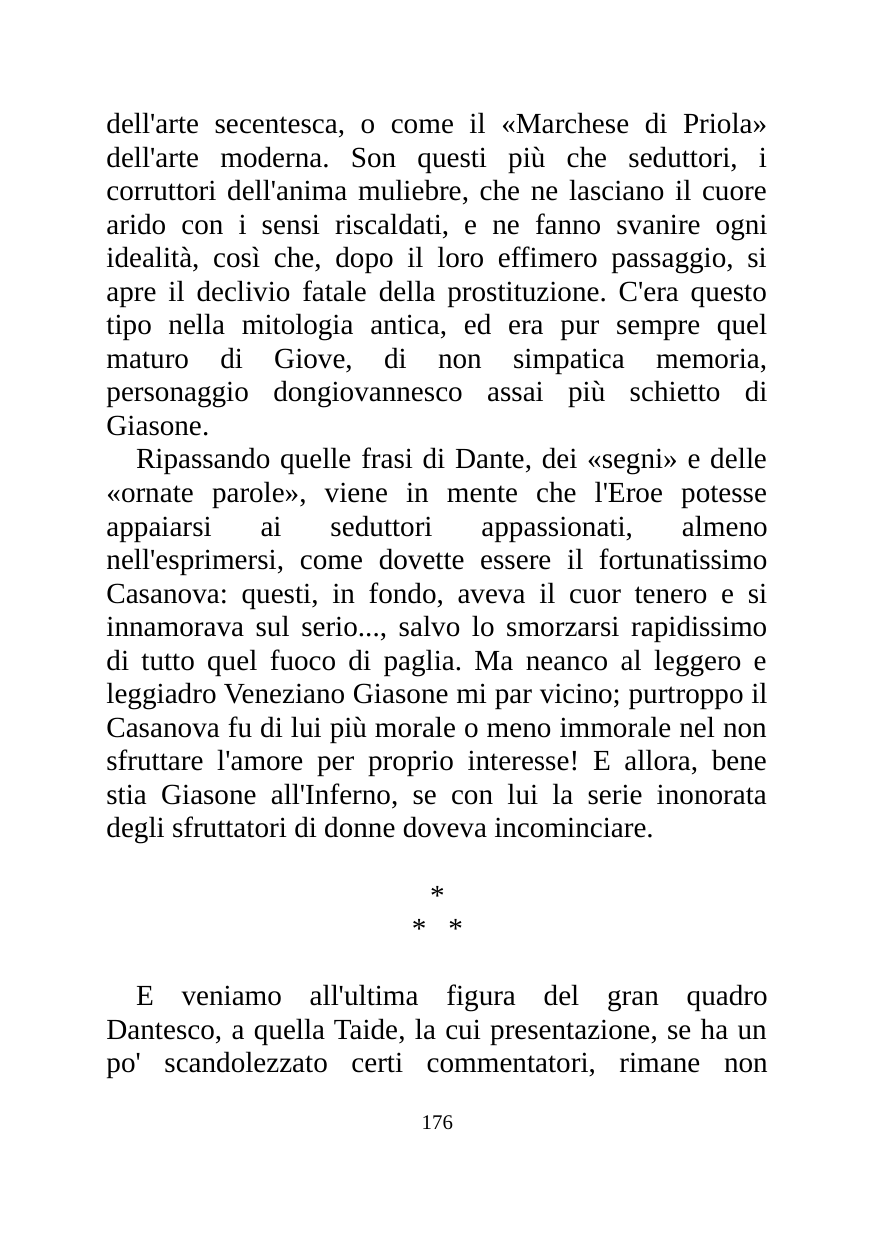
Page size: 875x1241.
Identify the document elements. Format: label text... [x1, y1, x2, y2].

text E veniamo all'ultima figura del gran quadro Dantesco, a quella Taide, la cui presentazione, se ha un po' scandolezzato certi commentatori, rimane non [106, 978, 768, 1079]
text dell'arte secentesca, o come il «Marchese di Priola» dell'arte moderna. Son questi più che seduttori, i corruttori dell'anima muliebre, che ne lasciano il cuore arido con i sensi riscaldati, e ne fanno svanire ogni idealità, così che, dopo il loro effimero passaggio, si apre il declivio fatale della prostituzione. C'era questo tipo nella mitologia antica, ed era pur sempre quel maturo di Giove, di non simpatica memoria, personaggio dongiovannesco assai più schietto di Giasone. [106, 106, 768, 442]
text Ripassando quelle frasi di Dante, dei «segni» e delle «ornate parole», viene in mente che l'Eroe potesse appaiarsi ai seduttori appassionati, almeno nell'esprimersi, come dovette essere il fortunatissimo Casanova: questi, in fondo, aveva il cuor tenero e si innamorava sul serio..., salvo lo smorzarsi rapidissimo di tutto quel fuoco di paglia. Ma neanco al leggero e leggiadro Veneziano Giasone mi par vicino; purtroppo il Casanova fu di lui più morale o meno immorale nel non sfruttare l'amore per proprio interesse! E allora, bene stia Giasone all'Inferno, se con lui la serie inonorata degli sfruttatori di donne doveva incominciare. [106, 442, 768, 844]
text * [106, 878, 768, 911]
text * * [106, 911, 768, 945]
